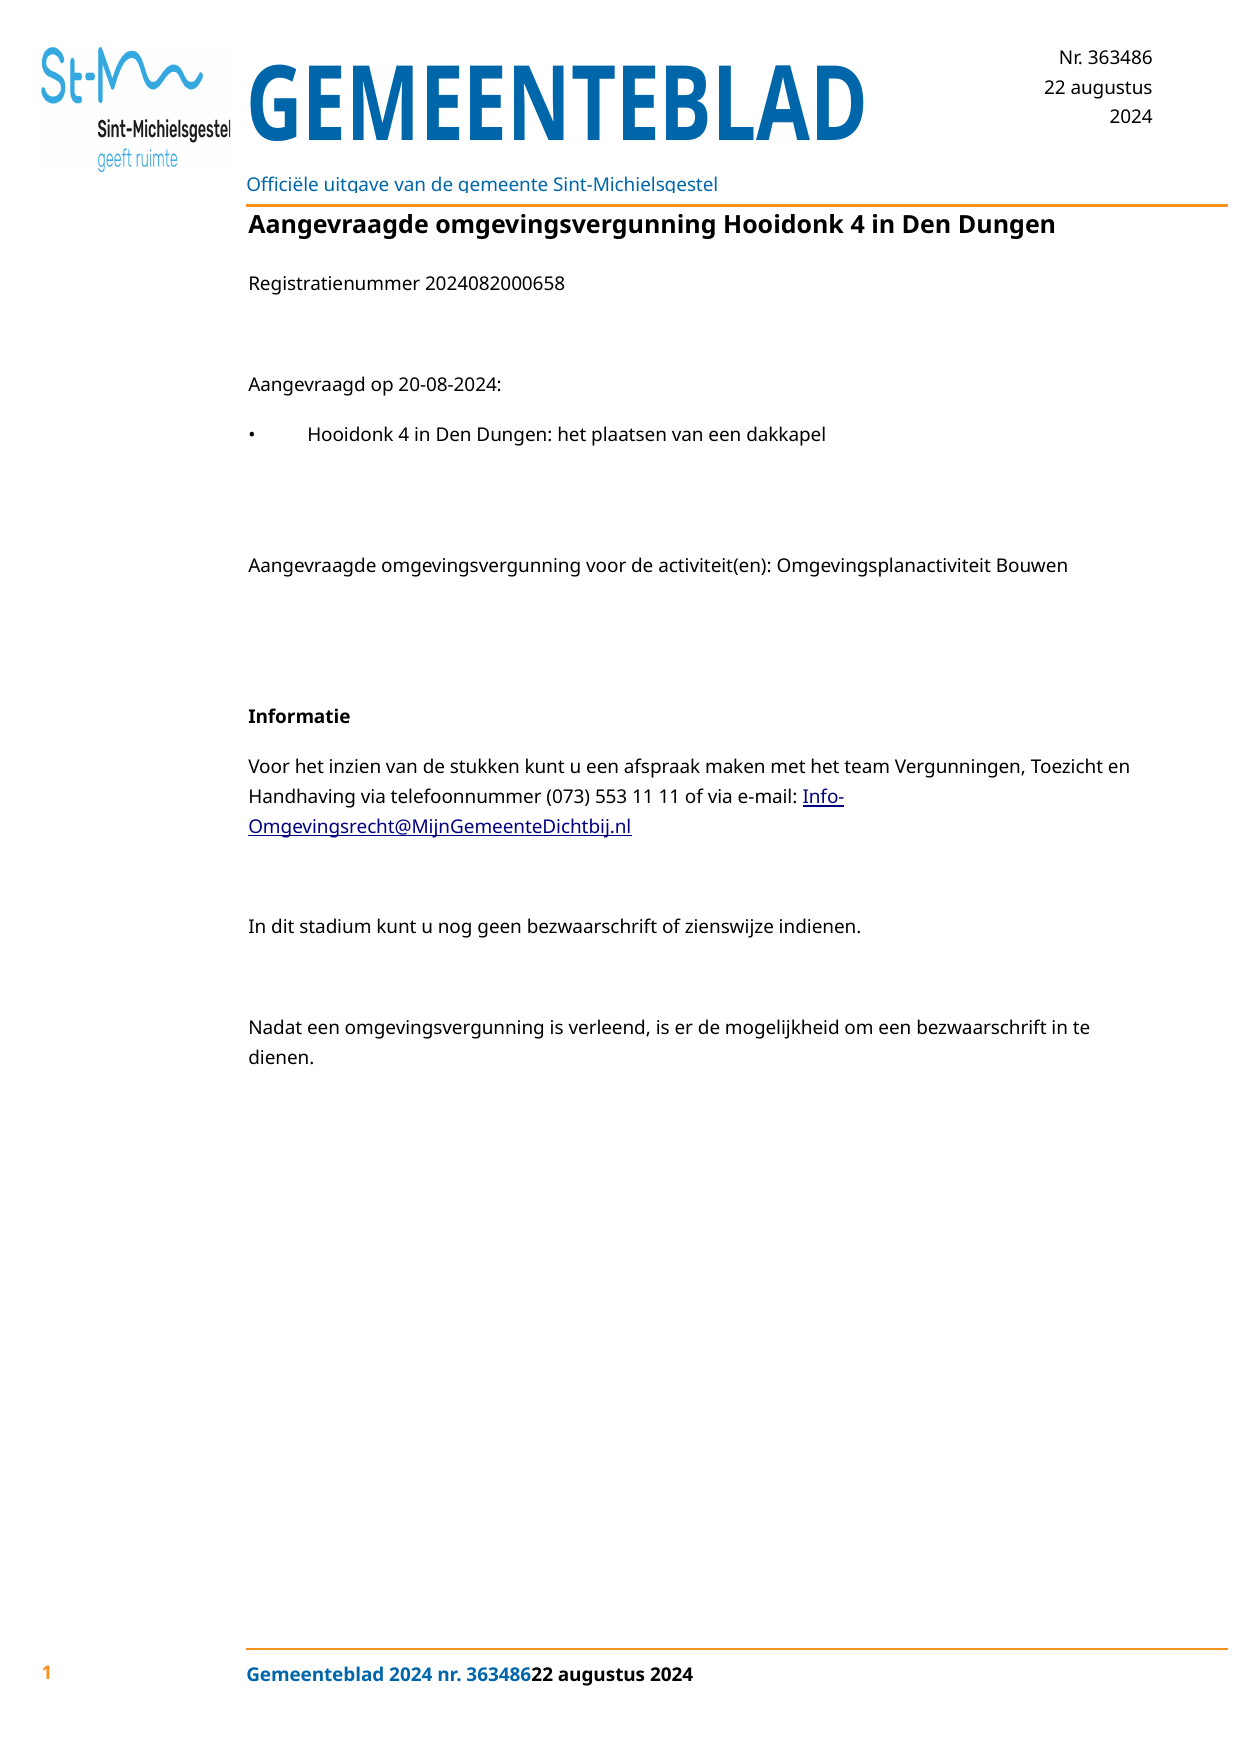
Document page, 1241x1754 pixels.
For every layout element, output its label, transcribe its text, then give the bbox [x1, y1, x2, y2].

picture [41, 47, 231, 172]
text Aangevraagde omgevingsvergunning Hooidonk 4 in Den Dungen [248, 207, 1152, 241]
text Registratienummer 2024082000658 [248, 270, 1152, 296]
list Hooidonk 4 in Den Dungen: het plaatsen van een dakkapel [248, 422, 1152, 447]
text Aangevraagde omgevingsvergunning voor de activiteit(en): Omgevingsplanactiviteit Bouwen [248, 552, 1152, 578]
text Nadat een omgevingsvergunning is verleend, is er de mogelijkheid om een bezwaarschrift in te dienen. [248, 1014, 1152, 1070]
text In dit stadium kunt u nog geen bezwaarschrift of zienswijze indienen. [248, 914, 1152, 939]
text Informatie [248, 703, 1152, 729]
text Aangevraagd op 20-08-2024: [248, 371, 1152, 397]
text Voor het inzien van de stukken kunt u een afspraak maken met het team Vergunningen, Toezicht en Handhaving via telefoonnummer (073) 553 11 11 of via e-mail: Info-Omgevingsrecht@MijnGemeenteDichtbij.nl [248, 754, 1152, 838]
